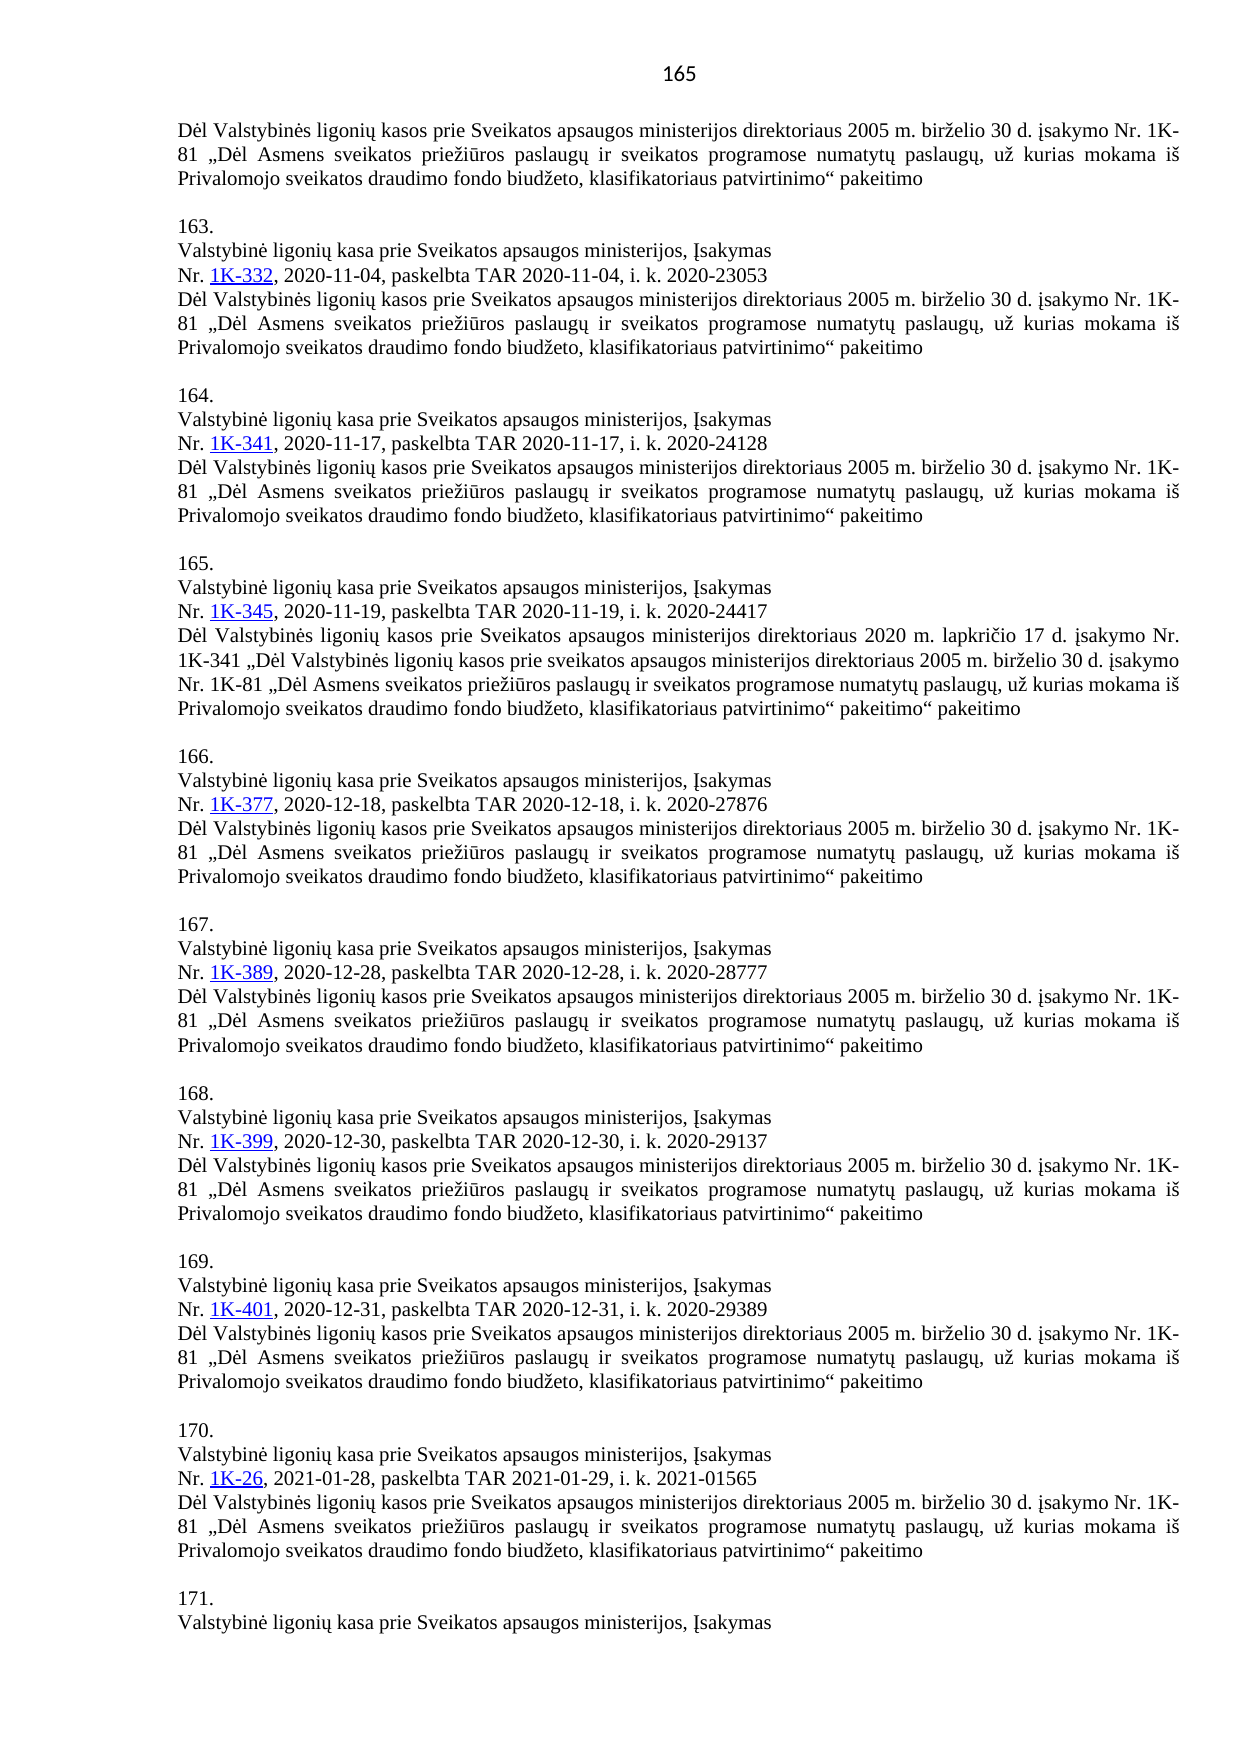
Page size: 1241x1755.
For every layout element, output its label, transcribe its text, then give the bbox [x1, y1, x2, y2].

text Nr. 1K-345, 2020-11-19, paskelbta TAR 2020-11-19, i. k. 2020-24417 [177, 599, 1181, 623]
text Nr. 1K-389, 2020-12-28, paskelbta TAR 2020-12-28, i. k. 2020-28777 [177, 960, 1181, 984]
text 165. [177, 551, 1181, 575]
text Dėl Valstybinės ligonių kasos prie Sveikatos apsaugos ministerijos direktoriaus 2005 m. birželio 30 d. įsakymo Nr. 1K-81 „Dėl Asmens sveikatos priežiūros paslaugų ir sveikatos programose numatytų paslaugų, už kurias mokama iš Privalomojo sveikatos draudimo fondo biudžeto, klasifikatoriaus patvirtinimo“ pakeitimo [177, 1321, 1181, 1393]
text Valstybinė ligonių kasa prie Sveikatos apsaugos ministerijos, Įsakymas [177, 936, 1181, 960]
text Valstybinė ligonių kasa prie Sveikatos apsaugos ministerijos, Įsakymas [177, 768, 1181, 792]
text 168. [177, 1081, 1181, 1105]
text Dėl Valstybinės ligonių kasos prie Sveikatos apsaugos ministerijos direktoriaus 2005 m. birželio 30 d. įsakymo Nr. 1K-81 „Dėl Asmens sveikatos priežiūros paslaugų ir sveikatos programose numatytų paslaugų, už kurias mokama iš Privalomojo sveikatos draudimo fondo biudžeto, klasifikatoriaus patvirtinimo“ pakeitimo [177, 984, 1181, 1057]
text Dėl Valstybinės ligonių kasos prie Sveikatos apsaugos ministerijos direktoriaus 2005 m. birželio 30 d. įsakymo Nr. 1K-81 „Dėl Asmens sveikatos priežiūros paslaugų ir sveikatos programose numatytų paslaugų, už kurias mokama iš Privalomojo sveikatos draudimo fondo biudžeto, klasifikatoriaus patvirtinimo“ pakeitimo [177, 287, 1181, 359]
text Dėl Valstybinės ligonių kasos prie Sveikatos apsaugos ministerijos direktoriaus 2005 m. birželio 30 d. įsakymo Nr. 1K-81 „Dėl Asmens sveikatos priežiūros paslaugų ir sveikatos programose numatytų paslaugų, už kurias mokama iš Privalomojo sveikatos draudimo fondo biudžeto, klasifikatoriaus patvirtinimo“ pakeitimo [177, 1153, 1181, 1225]
text 163. [177, 214, 1181, 238]
text Nr. 1K-377, 2020-12-18, paskelbta TAR 2020-12-18, i. k. 2020-27876 [177, 792, 1181, 816]
text Valstybinė ligonių kasa prie Sveikatos apsaugos ministerijos, Įsakymas [177, 1273, 1181, 1297]
text Dėl Valstybinės ligonių kasos prie Sveikatos apsaugos ministerijos direktoriaus 2005 m. birželio 30 d. įsakymo Nr. 1K-81 „Dėl Asmens sveikatos priežiūros paslaugų ir sveikatos programose numatytų paslaugų, už kurias mokama iš Privalomojo sveikatos draudimo fondo biudžeto, klasifikatoriaus patvirtinimo“ pakeitimo [177, 1490, 1181, 1562]
text Valstybinė ligonių kasa prie Sveikatos apsaugos ministerijos, Įsakymas [177, 1442, 1181, 1466]
text 169. [177, 1249, 1181, 1273]
text Nr. 1K-26, 2021-01-28, paskelbta TAR 2021-01-29, i. k. 2021-01565 [177, 1466, 1181, 1490]
text Nr. 1K-332, 2020-11-04, paskelbta TAR 2020-11-04, i. k. 2020-23053 [177, 262, 1181, 287]
text Nr. 1K-401, 2020-12-31, paskelbta TAR 2020-12-31, i. k. 2020-29389 [177, 1297, 1181, 1321]
text Valstybinė ligonių kasa prie Sveikatos apsaugos ministerijos, Įsakymas [177, 407, 1181, 431]
text Valstybinė ligonių kasa prie Sveikatos apsaugos ministerijos, Įsakymas [177, 1105, 1181, 1129]
text Nr. 1K-399, 2020-12-30, paskelbta TAR 2020-12-30, i. k. 2020-29137 [177, 1129, 1181, 1153]
text Dėl Valstybinės ligonių kasos prie Sveikatos apsaugos ministerijos direktoriaus 2005 m. birželio 30 d. įsakymo Nr. 1K-81 „Dėl Asmens sveikatos priežiūros paslaugų ir sveikatos programose numatytų paslaugų, už kurias mokama iš Privalomojo sveikatos draudimo fondo biudžeto, klasifikatoriaus patvirtinimo“ pakeitimo [177, 455, 1181, 527]
text 171. [177, 1586, 1181, 1610]
text Valstybinė ligonių kasa prie Sveikatos apsaugos ministerijos, Įsakymas [177, 238, 1181, 262]
text 164. [177, 383, 1181, 407]
text Dėl Valstybinės ligonių kasos prie Sveikatos apsaugos ministerijos direktoriaus 2005 m. birželio 30 d. įsakymo Nr. 1K-81 „Dėl Asmens sveikatos priežiūros paslaugų ir sveikatos programose numatytų paslaugų, už kurias mokama iš Privalomojo sveikatos draudimo fondo biudžeto, klasifikatoriaus patvirtinimo“ pakeitimo [177, 118, 1181, 190]
text Valstybinė ligonių kasa prie Sveikatos apsaugos ministerijos, Įsakymas [177, 575, 1181, 599]
text Dėl Valstybinės ligonių kasos prie Sveikatos apsaugos ministerijos direktoriaus 2020 m. lapkričio 17 d. įsakymo Nr. 1K-341 „Dėl Valstybinės ligonių kasos prie sveikatos apsaugos ministerijos direktoriaus 2005 m. birželio 30 d. įsakymo Nr. 1K-81 „Dėl Asmens sveikatos priežiūros paslaugų ir sveikatos programose numatytų paslaugų, už kurias mokama iš Privalomojo sveikatos draudimo fondo biudžeto, klasifikatoriaus patvirtinimo“ pakeitimo“ pakeitimo [177, 623, 1181, 720]
text Dėl Valstybinės ligonių kasos prie Sveikatos apsaugos ministerijos direktoriaus 2005 m. birželio 30 d. įsakymo Nr. 1K-81 „Dėl Asmens sveikatos priežiūros paslaugų ir sveikatos programose numatytų paslaugų, už kurias mokama iš Privalomojo sveikatos draudimo fondo biudžeto, klasifikatoriaus patvirtinimo“ pakeitimo [177, 816, 1181, 888]
text 166. [177, 744, 1181, 768]
text 170. [177, 1417, 1181, 1442]
text 167. [177, 912, 1181, 936]
text Valstybinė ligonių kasa prie Sveikatos apsaugos ministerijos, Įsakymas [177, 1610, 1181, 1634]
text Nr. 1K-341, 2020-11-17, paskelbta TAR 2020-11-17, i. k. 2020-24128 [177, 431, 1181, 455]
